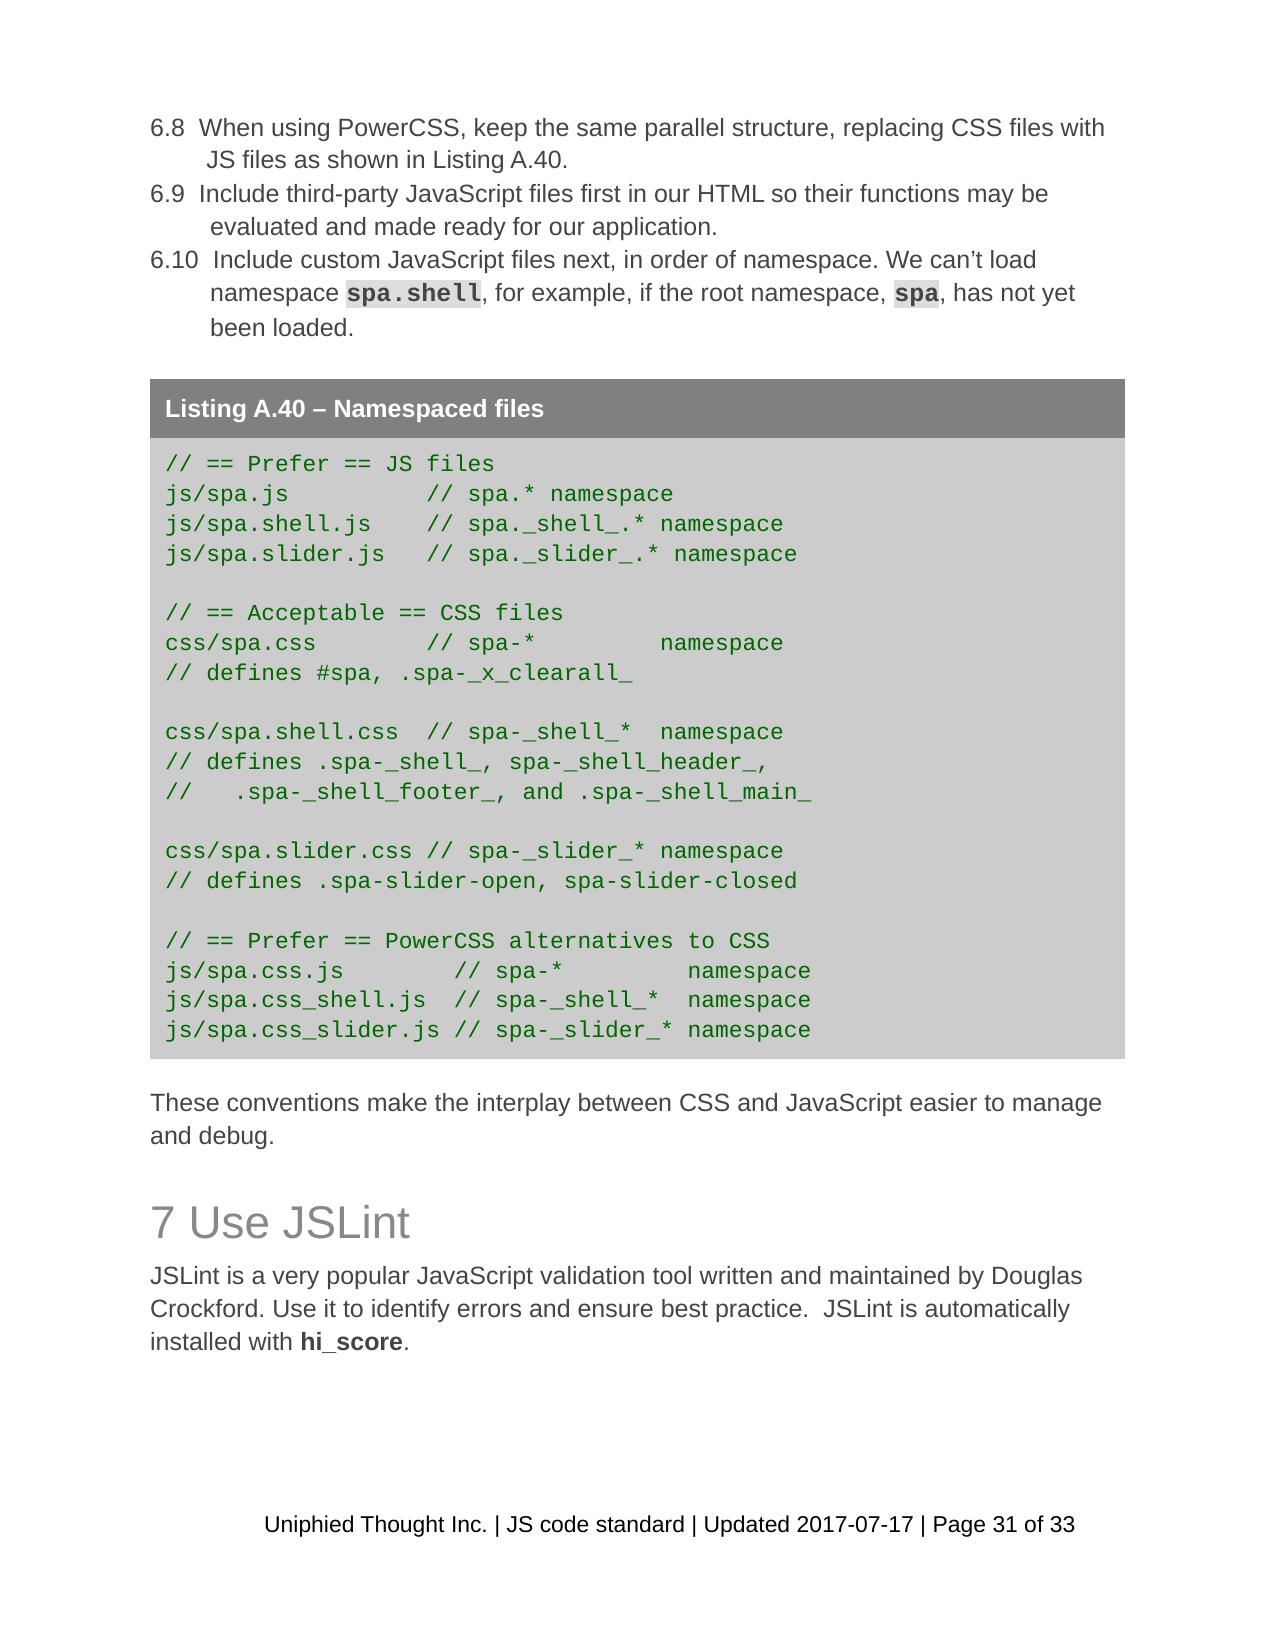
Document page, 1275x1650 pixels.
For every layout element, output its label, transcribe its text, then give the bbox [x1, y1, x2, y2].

text These conventions make the interplay between CSS and JavaScript easier to manage and debug. [150, 1088, 1125, 1150]
list Include custom JavaScript files next, in order of namespace. We can’t load namespace spa.shell, for example, if the root namespace, spa, has not yet been loaded. [150, 244, 1125, 342]
list When using PowerCSS, keep the same parallel structure, replacing CSS files with JS files as shown in Listing A.40. [150, 112, 1125, 174]
table_cell // == Prefer == JS files js/spa.js // spa.* namespace js/spa.shell.js // spa._shell_.* namespace js/spa.slider.js // spa._slider_.* namespace // == Acceptable == CSS files css/spa.css // spa-* namespace // defines #spa, .spa-_x_clearall_ css/spa.shell.css // spa-_shell_* namespace // defines .spa-_shell_, spa-_shell_header_, // .spa-_shell_footer_, and .spa-_shell_main_ css/spa.slider.css // spa-_slider_* namespace // defines .spa-slider-open, spa-slider-closed // == Prefer == PowerCSS alternatives to CSS js/spa.css.js // spa-* namespace js/spa.css_shell.js // spa-_shell_* namespace js/spa.css_slider.js // spa-_slider_* namespace [150, 438, 1125, 1059]
subtitle Use JSLint [150, 1196, 1125, 1249]
list Include third-party JavaScript files first in our HTML so their functions may be evaluated and made ready for our application. [150, 178, 1125, 240]
text JSLint is a very popular JavaScript validation tool written and maintained by Douglas Crockford. Use it to identify errors and ensure best practice. JSLint is automatically installed with hi_score. [150, 1261, 1125, 1356]
table_header Listing A.40 – Namespaced files [150, 379, 1125, 438]
